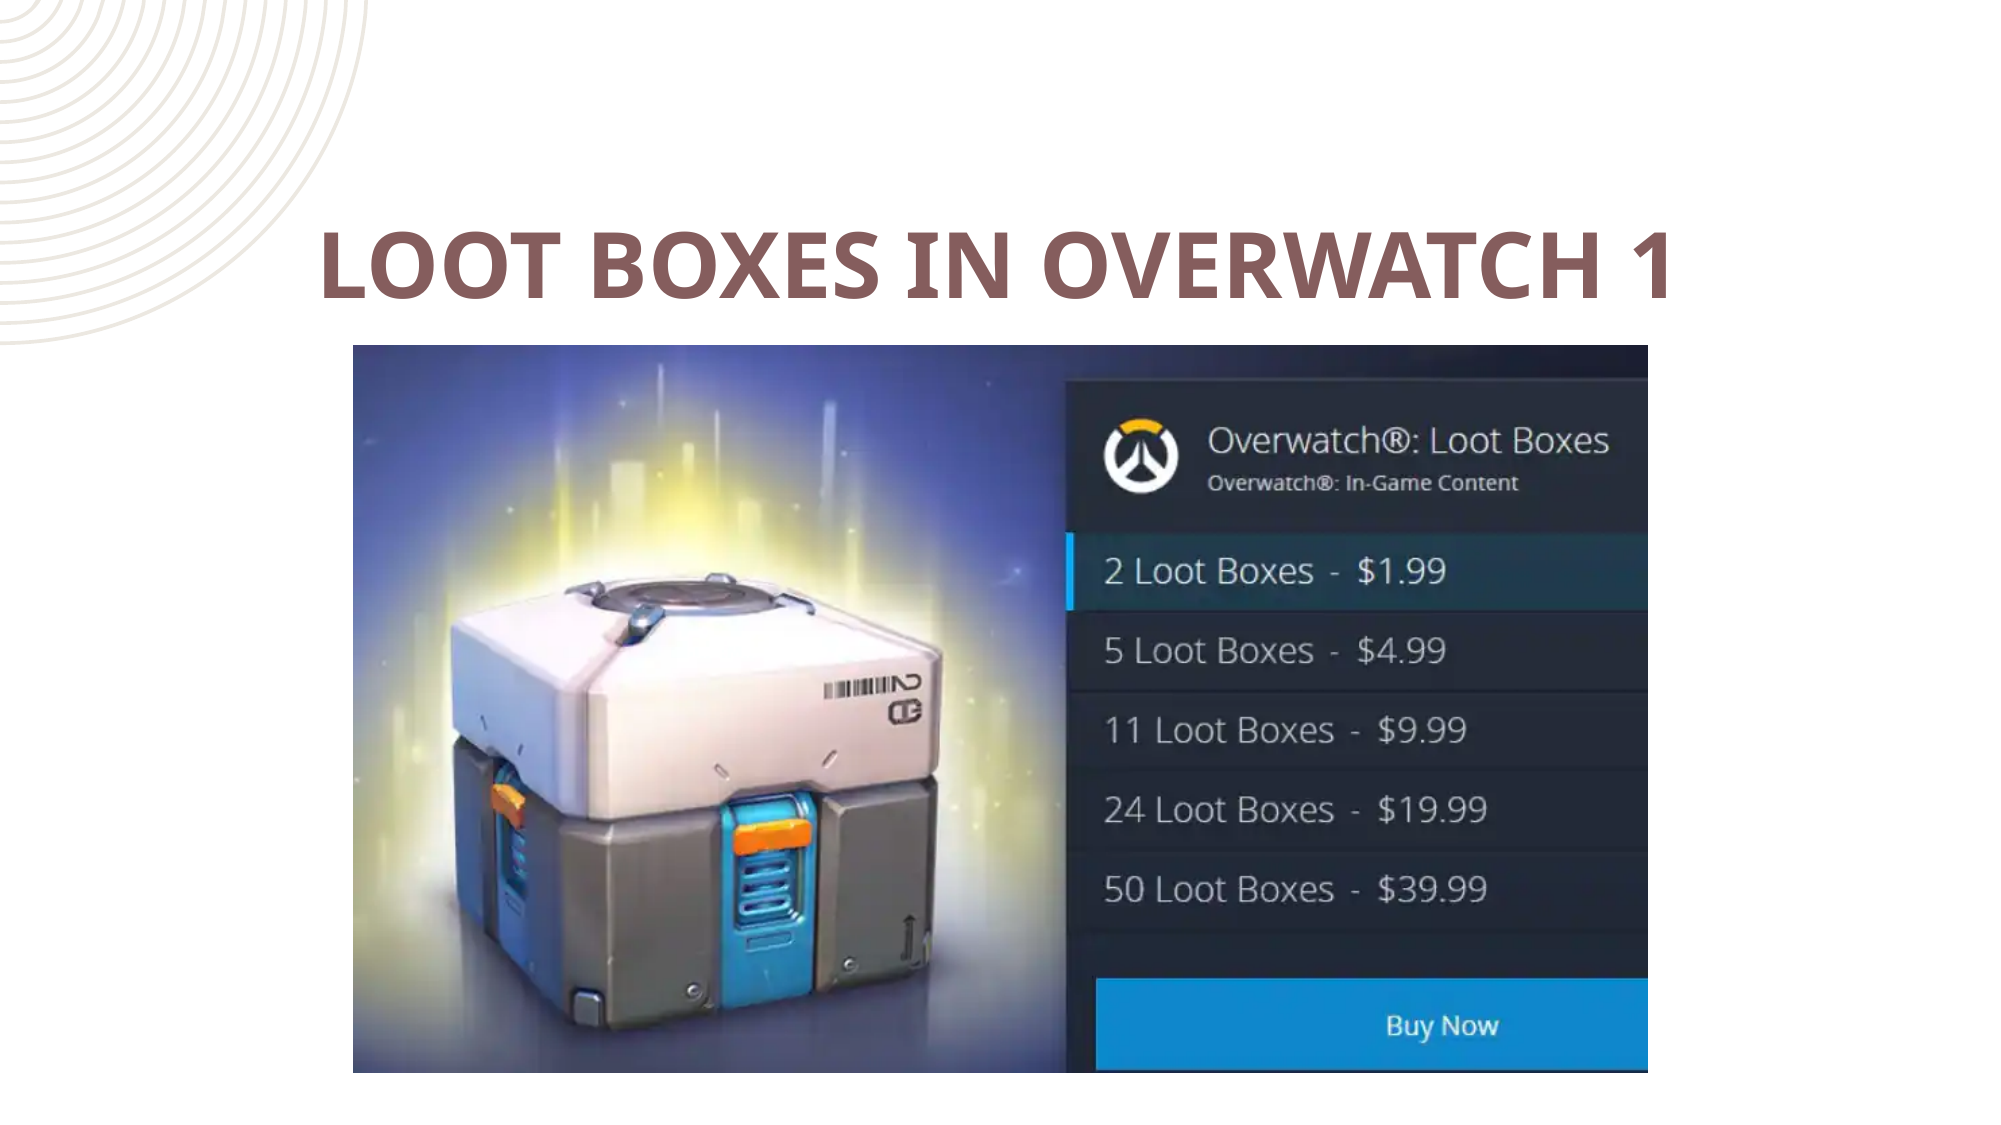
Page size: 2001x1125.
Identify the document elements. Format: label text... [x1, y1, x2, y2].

title LOOT BOXES IN OVERWATCH 1 [124, 199, 1876, 326]
picture [353, 345, 1648, 1073]
